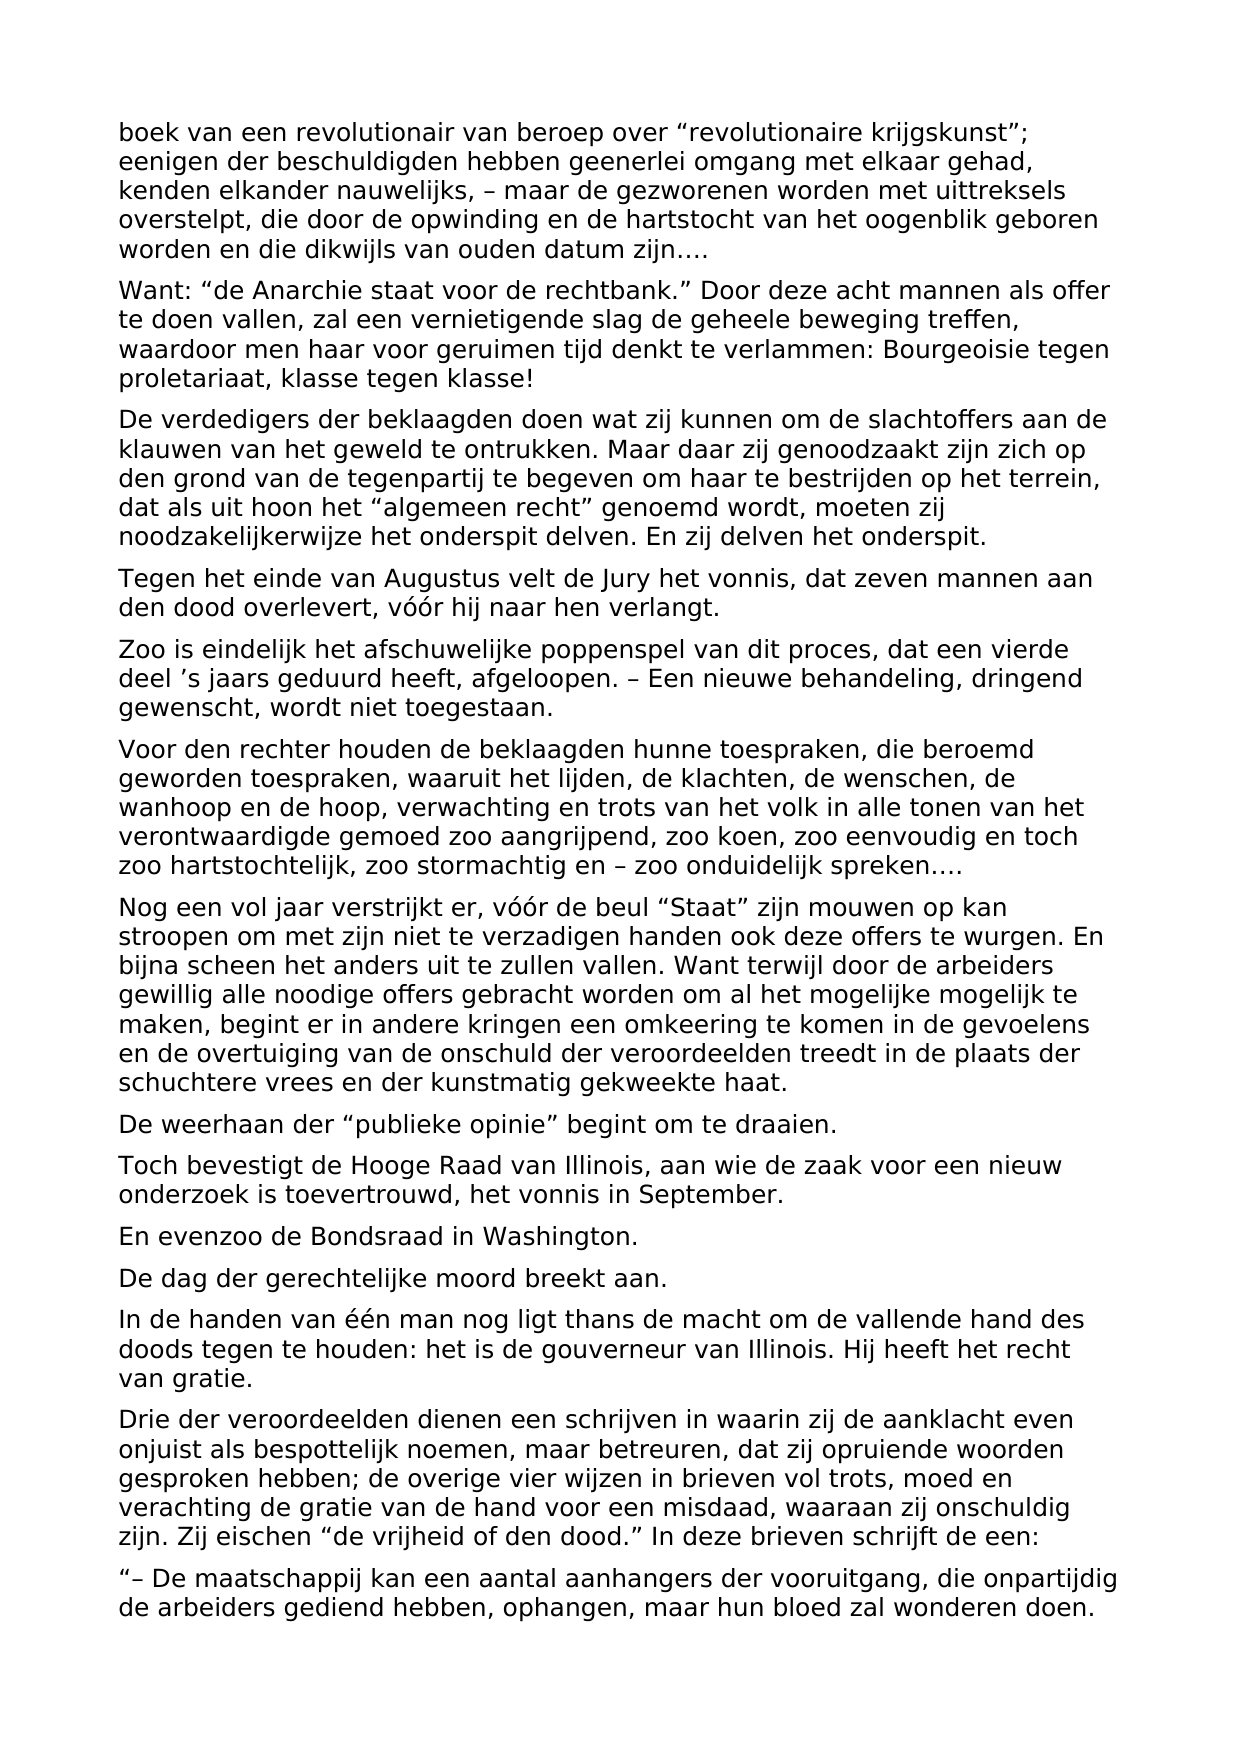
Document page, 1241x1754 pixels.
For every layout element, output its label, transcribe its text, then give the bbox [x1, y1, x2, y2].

text “– De maatschappij kan een aantal aanhangers der vooruitgang, die onpartijdig de arbeiders gediend hebben, ophangen, maar hun bloed zal wonderen doen. [118, 1564, 1122, 1622]
text Toch bevestigt de Hooge Raad van Illinois, aan wie de zaak voor een nieuw onderzoek is toevertrouwd, het vonnis in September. [118, 1151, 1122, 1210]
text Nog een vol jaar verstrijkt er, vóór de beul “Staat” zijn mouwen op kan stroopen om met zijn niet te verzadigen handen ook deze offers te wurgen. En bijna scheen het anders uit te zullen vallen. Want terwijl door de arbeiders gewillig alle noodige offers gebracht worden om al het mogelijke mogelijk te maken, begint er in andere kringen een omkeering te komen in de gevoelens en de overtuiging van de onschuld der veroordeelden treedt in de plaats der schuchtere vrees en der kunstmatig gekweekte haat. [118, 893, 1122, 1097]
text In de handen van één man nog ligt thans de macht om de vallende hand des doods tegen te houden: het is de gouverneur van Illinois. Hij heeft het recht van gratie. [118, 1306, 1122, 1393]
text De verdedigers der beklaagden doen wat zij kunnen om de slachtoffers aan de klauwen van het geweld te ontrukken. Maar daar zij genoodzaakt zijn zich op den grond van de tegenpartij te begeven om haar te bestrijden op het terrein, dat als uit hoon het “algemeen recht” genoemd wordt, moeten zij noodzakelijkerwijze het onderspit delven. En zij delven het onderspit. [118, 406, 1122, 551]
text De dag der gerechtelijke moord breekt aan. [118, 1264, 1122, 1293]
text En evenzoo de Bondsraad in Washington. [118, 1222, 1122, 1251]
text Drie der veroordeelden dienen een schrijven in waarin zij de aanklacht even onjuist als bespottelijk noemen, maar betreuren, dat zij opruiende woorden gesproken hebben; de overige vier wijzen in brieven vol trots, moed en verachting de gratie van de hand voor een misdaad, waaraan zij onschuldig zijn. Zij eischen “de vrijheid of den dood.” In deze brieven schrijft de een: [118, 1406, 1122, 1551]
text boek van een revolutionair van beroep over “revolutionaire krijgskunst”; eenigen der beschuldigden hebben geenerlei omgang met elkaar gehad, kenden elkander nauwelijks, – maar de gezworenen worden met uittreksels overstelpt, die door de opwinding en de hartstocht van het oogenblik geboren worden en die dikwijls van ouden datum zijn…. [118, 118, 1122, 264]
text Tegen het einde van Augustus velt de Jury het vonnis, dat zeven mannen aan den dood overlevert, vóór hij naar hen verlangt. [118, 564, 1122, 622]
text Want: “de Anarchie staat voor de rechtbank.” Door deze acht mannen als offer te doen vallen, zal een vernietigende slag de geheele beweging treffen, waardoor men haar voor geruimen tijd denkt te verlammen: Bourgeoisie tegen proletariaat, klasse tegen klasse! [118, 276, 1122, 393]
text Zoo is eindelijk het afschuwelijke poppenspel van dit proces, dat een vierde deel ’s jaars geduurd heeft, afgeloopen. – Een nieuwe behandeling, dringend gewenscht, wordt niet toegestaan. [118, 635, 1122, 722]
text Voor den rechter houden de beklaagden hunne toespraken, die beroemd geworden toespraken, waaruit het lijden‚ de klachten, de wenschen, de wanhoop en de hoop, verwachting en trots van het volk in alle tonen van het verontwaardigde gemoed zoo aangrijpend, zoo koen, zoo eenvoudig en toch zoo hartstochtelijk, zoo stormachtig en – zoo onduidelijk spreken…. [118, 735, 1122, 881]
text De weerhaan der “publieke opinie” begint om te draaien. [118, 1110, 1122, 1139]
